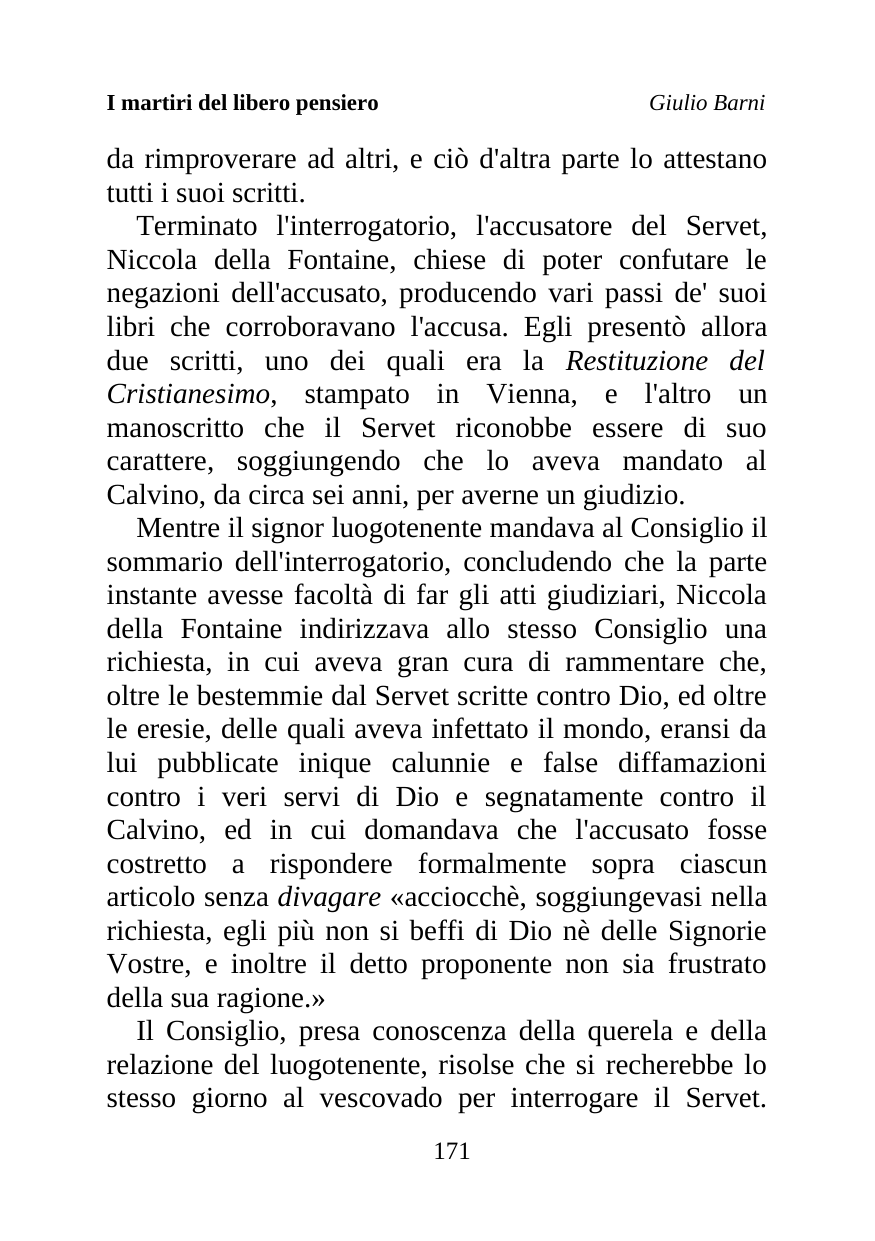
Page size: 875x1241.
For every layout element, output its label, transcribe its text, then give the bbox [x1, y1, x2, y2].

text Mentre il signor luogotenente mandava al Consiglio il sommario dell'interrogatorio, concludendo che la parte instante avesse facoltà di far gli atti giudiziari, Niccola della Fontaine indirizzava allo stesso Consiglio una richiesta, in cui aveva gran cura di rammentare che, oltre le bestemmie dal Servet scritte contro Dio, ed oltre le eresie, delle quali aveva infettato il mondo, eransi da lui pubblicate inique calunnie e false diffamazioni contro i veri servi di Dio e segnatamente contro il Calvino, ed in cui domandava che l'accusato fosse costretto a rispondere formalmente sopra ciascun articolo senza divagare «acciocchè, soggiungevasi nella richiesta, egli più non si beffi di Dio nè delle Signorie Vostre, e inoltre il detto proponente non sia frustrato della sua ragione.» [106, 510, 768, 1013]
text Il Consiglio, presa conoscenza della querela e della relazione del luogotenente, risolse che si recherebbe lo stesso giorno al vescovado per interrogare il Servet. [106, 1013, 768, 1114]
text Terminato l'interrogatorio, l'accusatore del Servet, Niccola della Fontaine, chiese di poter confutare le negazioni dell'accusato, producendo vari passi de' suoi libri che corroboravano l'accusa. Egli presentò allora due scritti, uno dei quali era la Restituzione del Cristianesimo, stampato in Vienna, e l'altro un manoscritto che il Servet riconobbe essere di suo carattere, soggiungendo che lo aveva mandato al Calvino, da circa sei anni, per averne un giudizio. [106, 208, 768, 510]
text da rimproverare ad altri, e ciò d'altra parte lo attestano tutti i suoi scritti. [106, 141, 768, 208]
